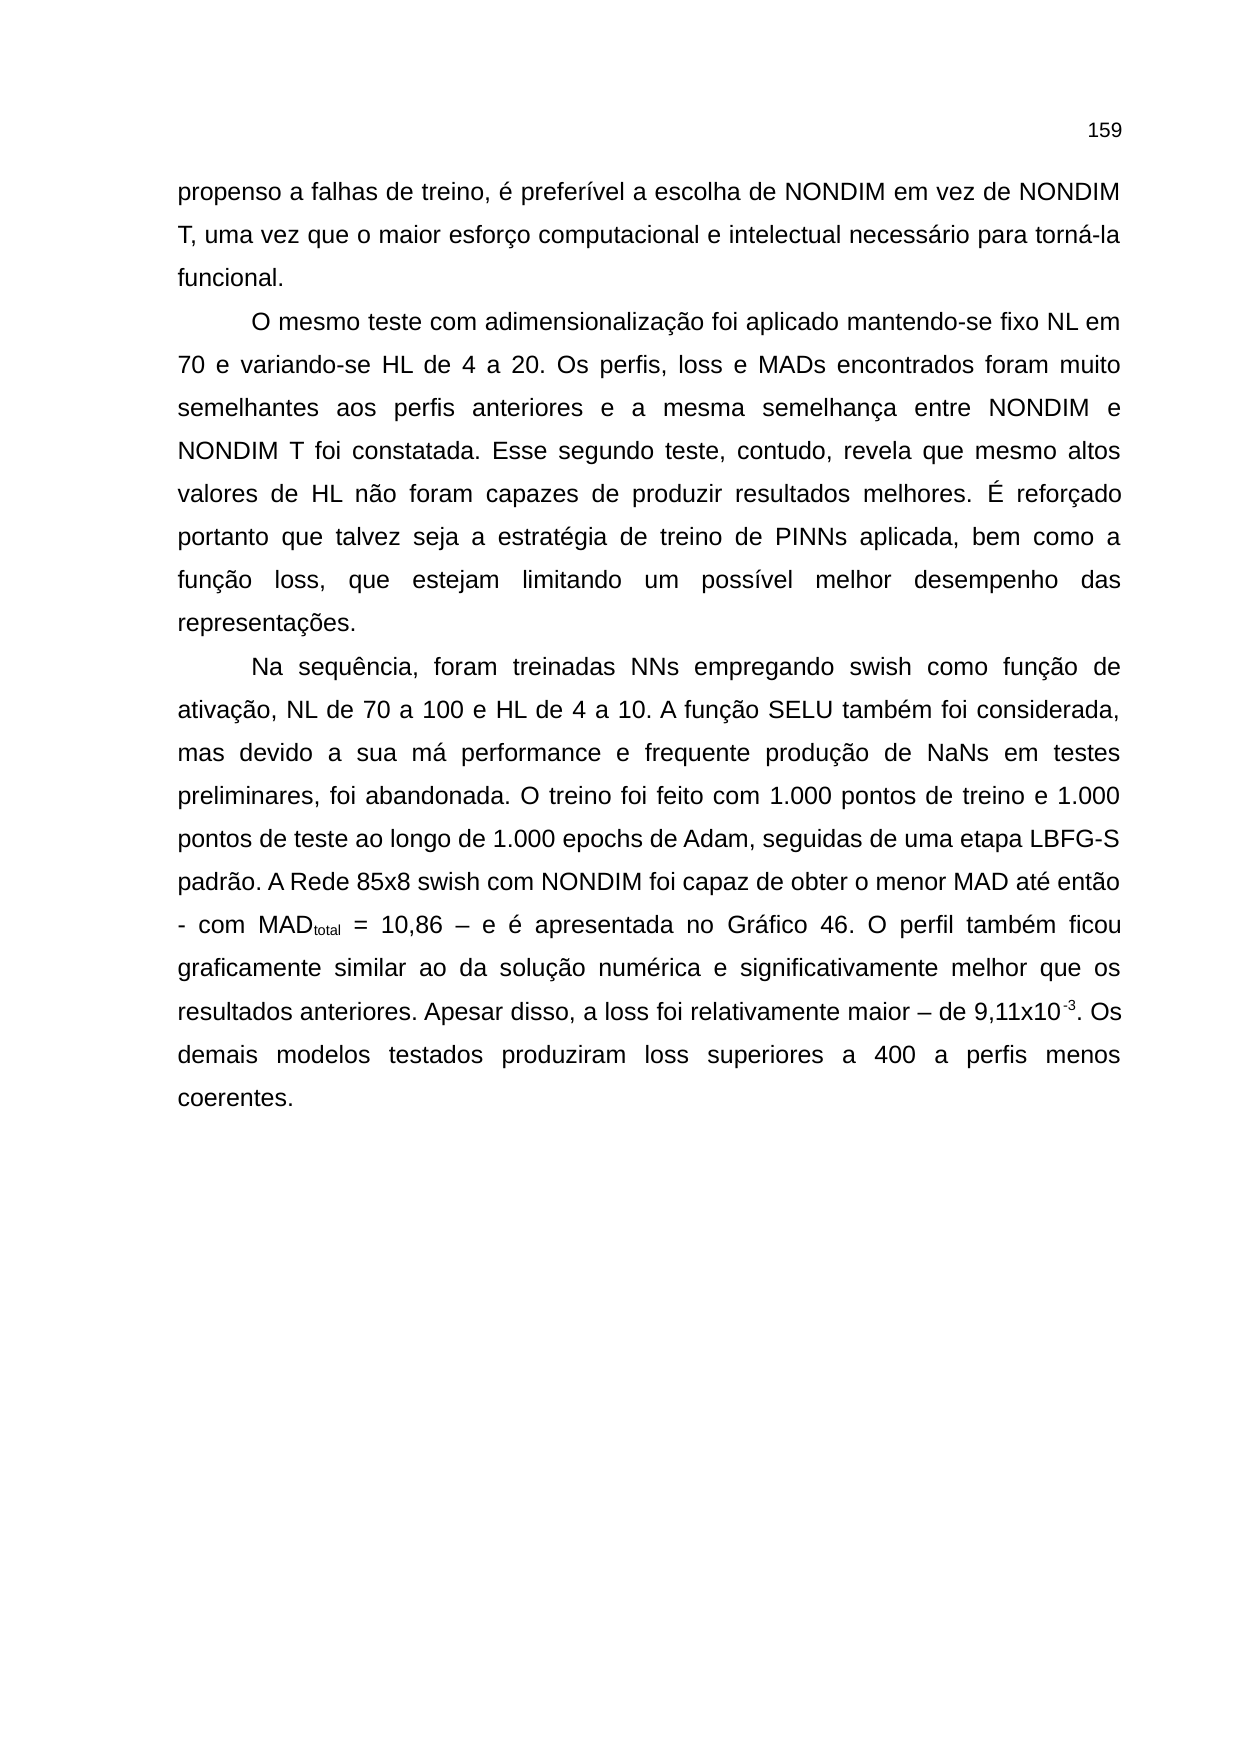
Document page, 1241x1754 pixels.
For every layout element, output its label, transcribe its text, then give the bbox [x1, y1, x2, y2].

text Na sequência, foram treinadas NNs empregando swish como função de ativação, NL de 70 a 100 e HL de 4 a 10. A função SELU também foi considerada, mas devido a sua má performance e frequente produção de NaNs em testes preliminares, foi abandonada. O treino foi feito com 1.000 pontos de treino e 1.000 pontos de teste ao longo de 1.000 epochs de Adam, seguidas de uma etapa LBFG-S padrão. A Rede 85x8 swish com NONDIM foi capaz de obter o menor MAD até então - com MADtotal = 10,86 – e é apresentada no Gráfico 46. O perfil também ficou graficamente similar ao da solução numérica e significativamente melhor que os resultados anteriores. Apesar disso, a loss foi relativamente maior – de 9,11x10-3. Os demais modelos testados produziram loss superiores a 400 a perfis menos coerentes. [177, 651, 1122, 1111]
text O mesmo teste com adimensionalização foi aplicado mantendo-se fixo NL em 70 e variando-se HL de 4 a 20. Os perfis, loss e MADs encontrados foram muito semelhantes aos perfis anteriores e a mesma semelhança entre NONDIM e NONDIM T foi constatada. Esse segundo teste, contudo, revela que mesmo altos valores de HL não foram capazes de produzir resultados melhores. É reforçado portanto que talvez seja a estratégia de treino de PINNs aplicada, bem como a função loss, que estejam limitando um possível melhor desempenho das representações. [177, 306, 1122, 637]
text propenso a falhas de treino, é preferível a escolha de NONDIM em vez de NONDIM T, uma vez que o maior esforço computacional e intelectual necessário para torná-la funcional. [177, 177, 1122, 292]
